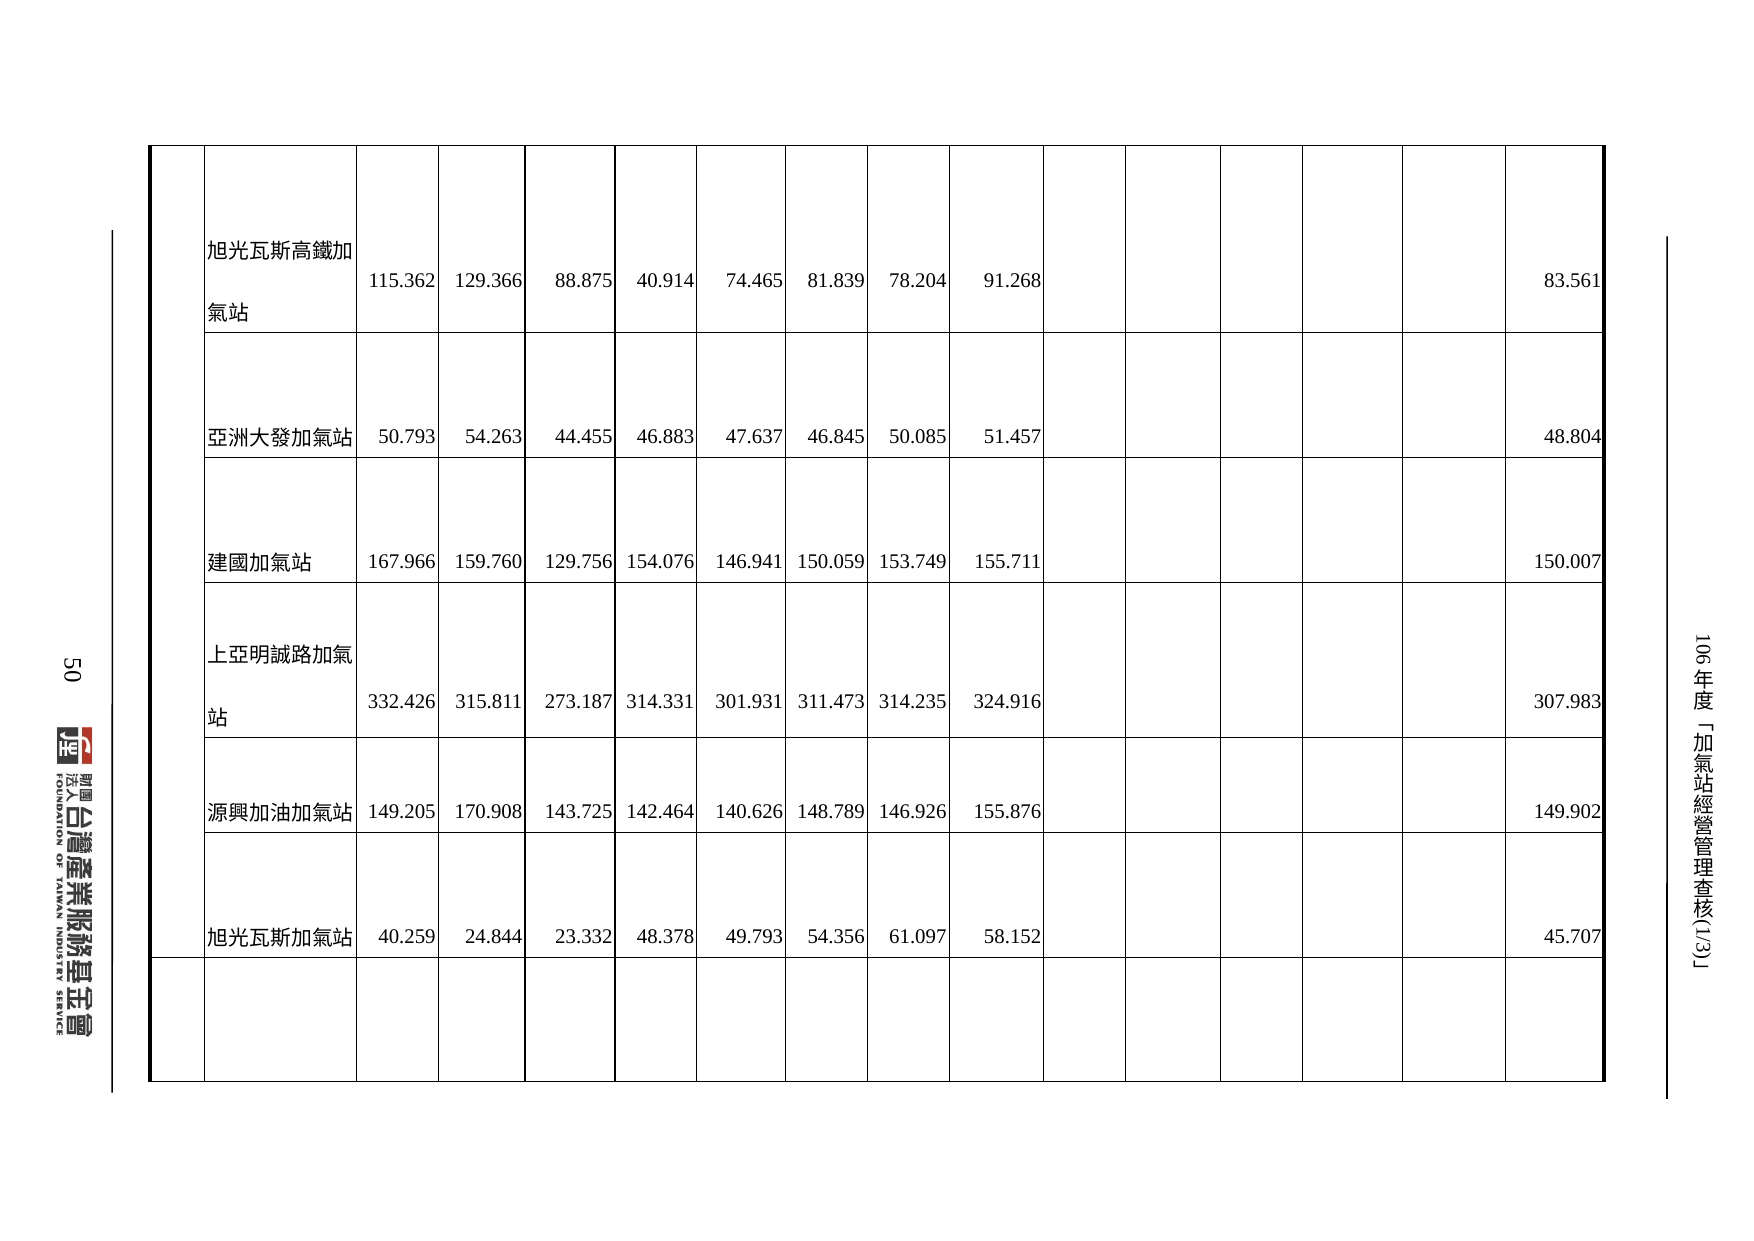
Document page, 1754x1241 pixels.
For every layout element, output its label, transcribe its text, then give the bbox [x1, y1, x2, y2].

table_cell [1403, 833, 1505, 957]
table_cell 旭光瓦斯加氣站 [205, 833, 356, 957]
table_cell 146.926 [868, 738, 949, 832]
table_cell 307.983 [1506, 583, 1602, 737]
table_cell 50.085 [868, 333, 949, 457]
table_cell [1221, 583, 1302, 737]
table_cell 50.793 [357, 333, 438, 457]
table_cell 311.473 [786, 583, 867, 737]
table_cell 上亞明誠路加氣站 [205, 583, 356, 737]
table_cell [1126, 333, 1220, 457]
table_cell 140.626 [697, 738, 785, 832]
table_cell 314.331 [616, 583, 696, 737]
table_cell 24.844 [439, 833, 524, 957]
table_cell 143.725 [526, 738, 614, 832]
table_cell [1044, 146, 1125, 332]
table_cell [1126, 458, 1220, 582]
table_cell 48.804 [1506, 333, 1602, 457]
table_cell 314.235 [868, 583, 949, 737]
table_cell 150.059 [786, 458, 867, 582]
table_cell [439, 958, 524, 1081]
table_cell 74.465 [697, 146, 785, 332]
table_cell 58.152 [950, 833, 1043, 957]
table_cell [1221, 146, 1302, 332]
table_cell 115.362 [357, 146, 438, 332]
table_cell [1126, 146, 1220, 332]
table_cell [1126, 833, 1220, 957]
table_cell [1126, 738, 1220, 832]
table_cell 91.268 [950, 146, 1043, 332]
table_cell [1221, 333, 1302, 457]
table_cell 49.793 [697, 833, 785, 957]
table_cell 142.464 [616, 738, 696, 832]
table_cell 40.259 [357, 833, 438, 957]
table_cell [1221, 458, 1302, 582]
table_cell 48.378 [616, 833, 696, 957]
table_cell 23.332 [526, 833, 614, 957]
table_cell [1221, 958, 1302, 1081]
table_cell [1403, 333, 1505, 457]
table_cell 273.187 [526, 583, 614, 737]
table_cell 47.637 [697, 333, 785, 457]
table_cell [1403, 583, 1505, 737]
table_cell 46.883 [616, 333, 696, 457]
table_cell [357, 958, 438, 1081]
table_cell 61.097 [868, 833, 949, 957]
table_cell 54.356 [786, 833, 867, 957]
table_cell 332.426 [357, 583, 438, 737]
table_cell [1126, 958, 1220, 1081]
table_cell 159.760 [439, 458, 524, 582]
table_cell 149.205 [357, 738, 438, 832]
table_cell [526, 958, 614, 1081]
table_cell [697, 958, 785, 1081]
table_cell [616, 958, 696, 1081]
table_cell 建國加氣站 [205, 458, 356, 582]
table_cell 40.914 [616, 146, 696, 332]
table_cell [1403, 146, 1505, 332]
table_cell 78.204 [868, 146, 949, 332]
table_cell [1303, 833, 1402, 957]
table_cell [1303, 738, 1402, 832]
table_cell [152, 146, 204, 957]
table_cell 150.007 [1506, 458, 1602, 582]
table_cell [1403, 738, 1505, 832]
table_cell [1126, 583, 1220, 737]
table_cell [1044, 958, 1125, 1081]
table_cell [1303, 958, 1402, 1081]
table_cell [152, 958, 204, 1081]
table_cell 153.749 [868, 458, 949, 582]
table_cell [950, 958, 1043, 1081]
table_cell [1506, 958, 1602, 1081]
table_cell 46.845 [786, 333, 867, 457]
table_cell 88.875 [526, 146, 614, 332]
table_cell 315.811 [439, 583, 524, 737]
table_cell 源興加油加氣站 [205, 738, 356, 832]
table_cell [1044, 458, 1125, 582]
table_cell [1303, 333, 1402, 457]
table_cell 129.366 [439, 146, 524, 332]
table_cell 324.916 [950, 583, 1043, 737]
table_cell 146.941 [697, 458, 785, 582]
table_cell [1303, 583, 1402, 737]
table_cell 149.902 [1506, 738, 1602, 832]
table_cell 旭光瓦斯高鐵加氣站 [205, 146, 356, 332]
table_cell 54.263 [439, 333, 524, 457]
table_cell 129.756 [526, 458, 614, 582]
table_cell [1221, 833, 1302, 957]
table_cell 301.931 [697, 583, 785, 737]
table_cell [1303, 146, 1402, 332]
table_cell [1303, 458, 1402, 582]
table_cell [868, 958, 949, 1081]
table_cell 155.711 [950, 458, 1043, 582]
table_cell [1044, 833, 1125, 957]
table_cell 167.966 [357, 458, 438, 582]
table_cell [1221, 738, 1302, 832]
table_cell [1044, 738, 1125, 832]
table_cell 45.707 [1506, 833, 1602, 957]
table_cell 148.789 [786, 738, 867, 832]
table_cell 51.457 [950, 333, 1043, 457]
table_cell 83.561 [1506, 146, 1602, 332]
table_cell [1403, 958, 1505, 1081]
table_cell 81.839 [786, 146, 867, 332]
table_cell [1044, 333, 1125, 457]
table_cell 44.455 [526, 333, 614, 457]
table_cell 170.908 [439, 738, 524, 832]
table_cell 155.876 [950, 738, 1043, 832]
table_cell [1044, 583, 1125, 737]
table_cell [205, 958, 356, 1081]
table_cell 亞洲大發加氣站 [205, 333, 356, 457]
table_cell 154.076 [616, 458, 696, 582]
table_cell [1403, 458, 1505, 582]
table_cell [786, 958, 867, 1081]
